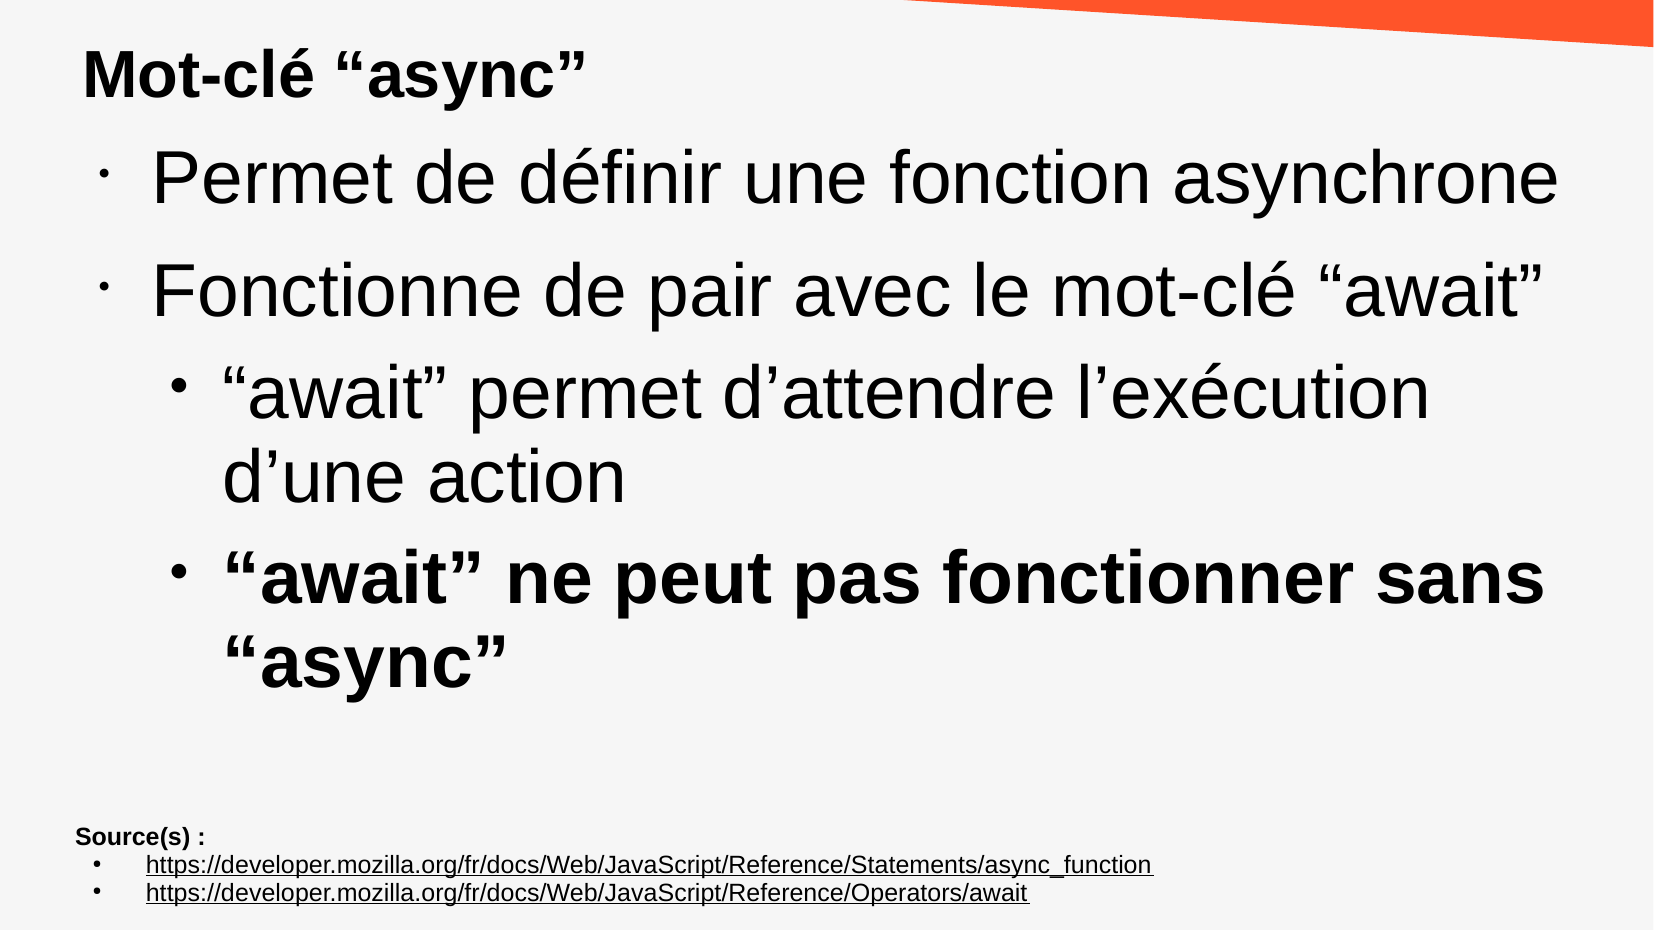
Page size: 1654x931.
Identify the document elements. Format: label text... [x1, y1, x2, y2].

list Permet de définir une fonction asynchrone Fonctionne de pair avec le mot-clé “await” “await” permet d’attendre l’exécution d’une action “await” ne peut pas fonctionner sans “async” [80, 135, 1620, 798]
text_box Source(s) : https://developer.mozilla.org/fr/docs/Web/JavaScript/Reference/Statements/async_function https://developer.mozilla.org/fr/docs/Web/JavaScript/Reference/Operators/await [60, 815, 1546, 929]
title Mot-clé “async” [82, 37, 1571, 114]
text_box [903, 0, 1654, 48]
